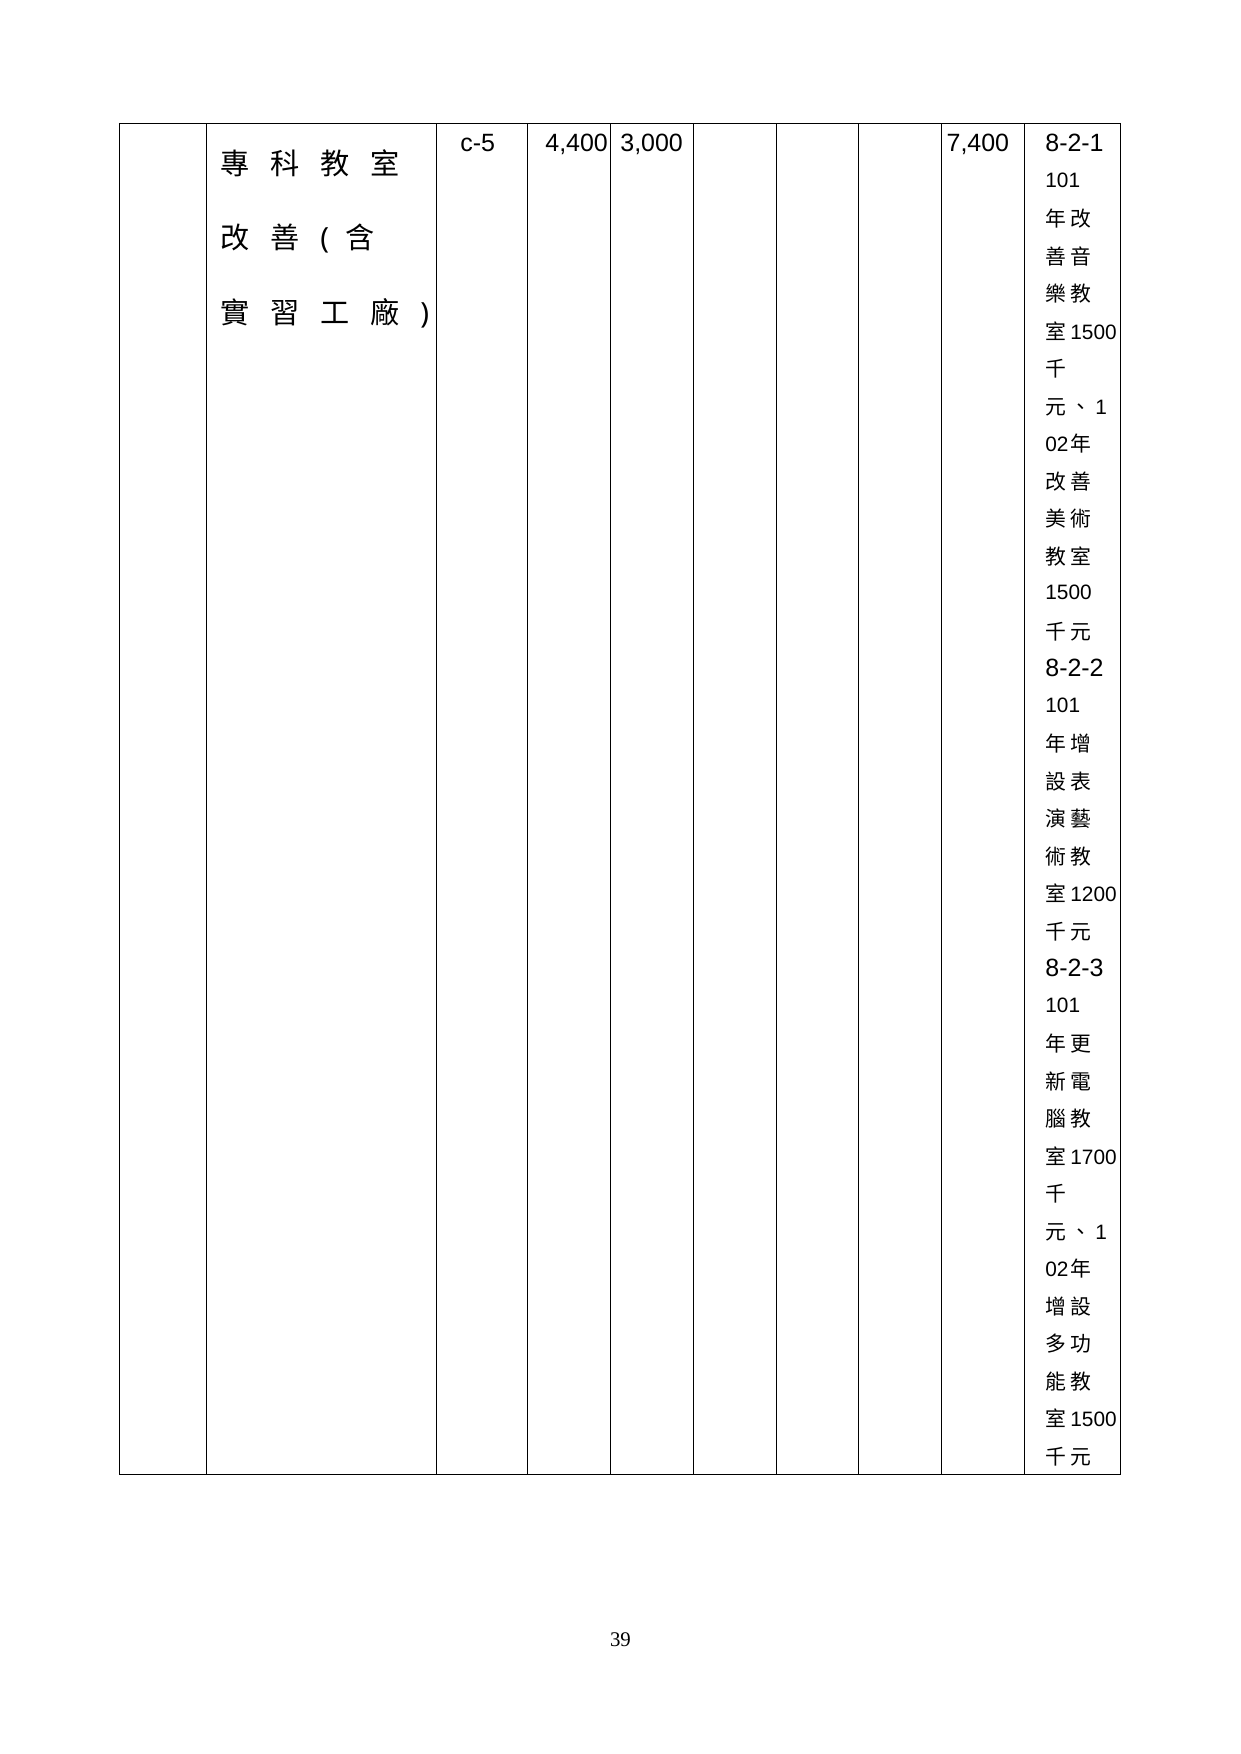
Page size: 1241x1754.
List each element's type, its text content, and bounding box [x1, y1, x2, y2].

table_cell 7,400 [942, 124, 1024, 1474]
table_cell 專科教室改善(含實習工廠) [207, 124, 436, 1474]
table_cell c-5 [437, 124, 527, 1474]
table_cell [777, 124, 858, 1474]
table_cell 8-2-1 101年改善音樂教室1500千元、102年改善美術教室1500千元 8-2-2 101年增設表演藝術教室1200千元 8-2-3 101年更新電腦教室1700千元、102年增設多功能教室1500千元 [1025, 124, 1120, 1474]
table_cell [694, 124, 776, 1474]
table_cell 4,400 [528, 124, 610, 1474]
table_cell [120, 124, 206, 1474]
table_cell [859, 124, 941, 1474]
table_cell 3,000 [611, 124, 693, 1474]
